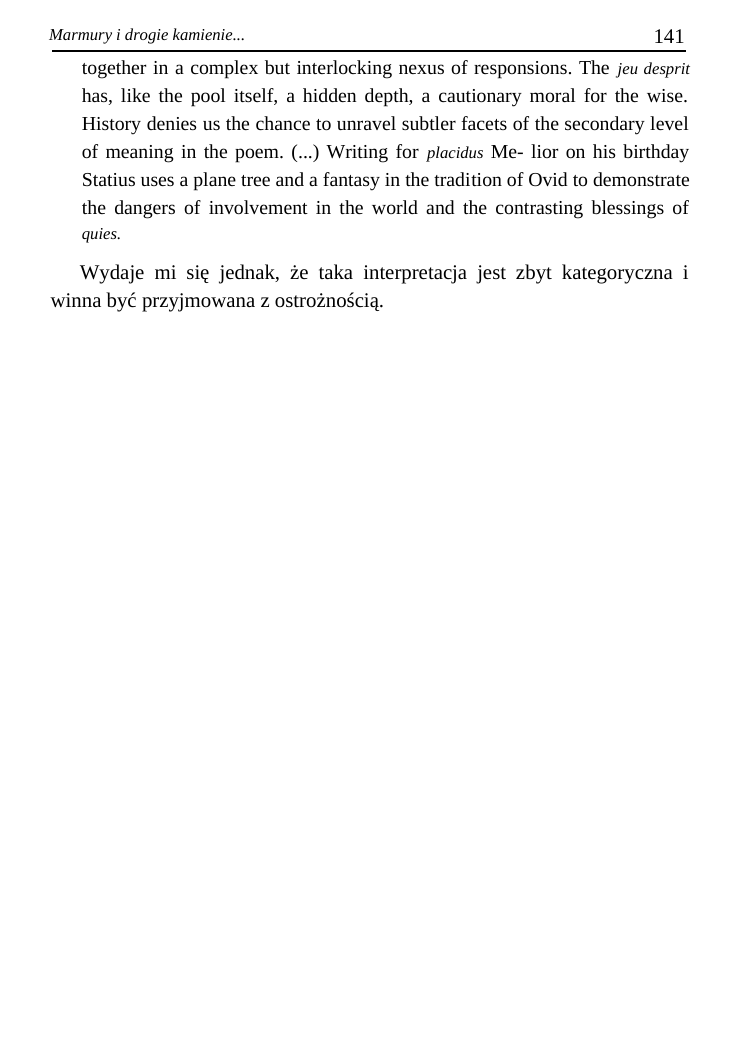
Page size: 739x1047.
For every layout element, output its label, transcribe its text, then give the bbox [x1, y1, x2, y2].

text 141 [653, 24, 688, 48]
text Wydaje mi się jednak, że taka interpretacja jest zbyt kategoryczna i winna być przyjmowana z ostrożnością. [50, 259, 690, 312]
text together in a complex but interlocking nexus of responsions. The jeu desprit has, like the pool itself, a hidden depth, a cautionary moral for the wise. History denies us the chance to unravel subtler facets of the secondary level of meaning in the poem. (...) Writing for placidus Me- lior on his birthday Statius uses a plane tree and a fantasy in the tradi­tion of Ovid to demonstrate the dangers of involvement in the world and the contrasting blessings of quies. [82, 56, 690, 243]
text Marmury i drogie kamienie... [49, 24, 293, 43]
